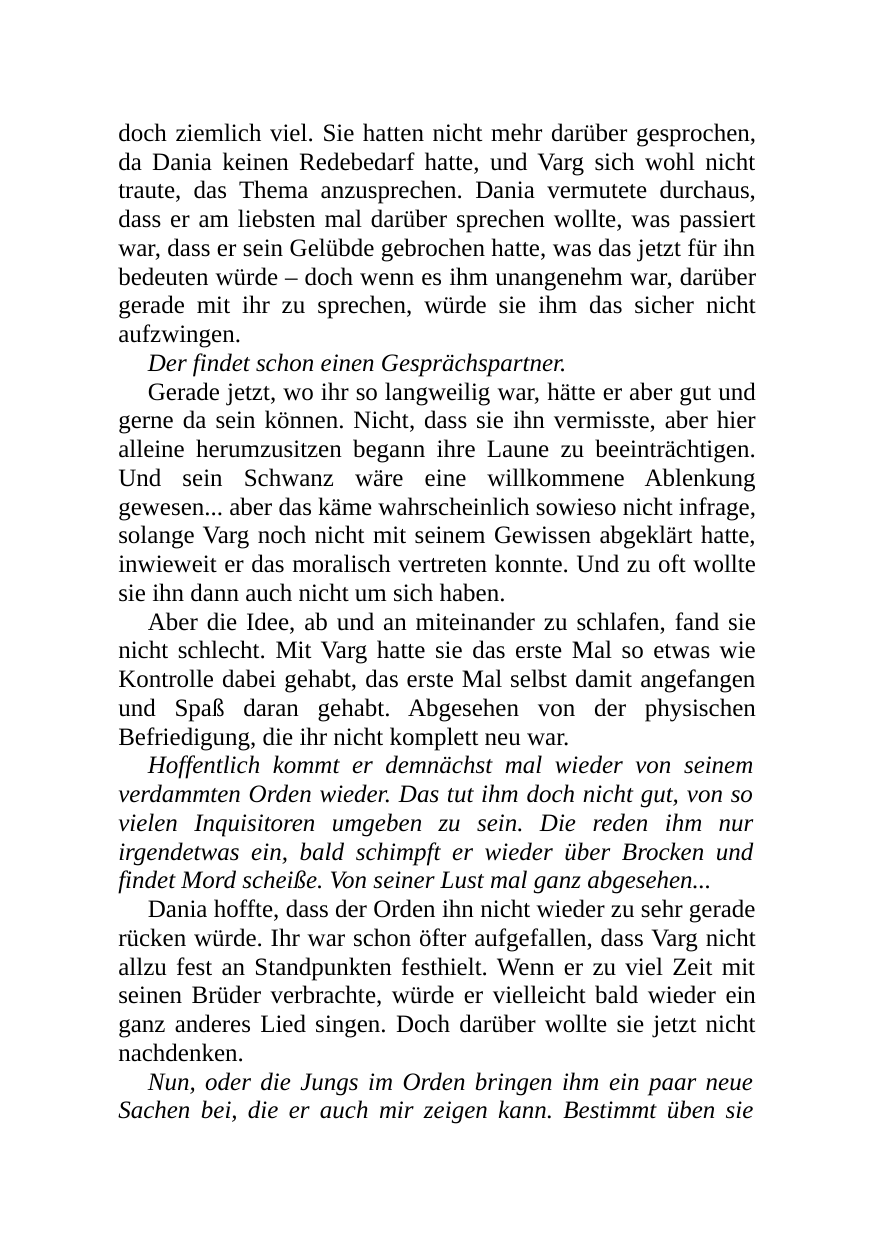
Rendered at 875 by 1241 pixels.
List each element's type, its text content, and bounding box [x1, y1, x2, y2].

text Dania hoffte, dass der Orden ihn nicht wieder zu sehr gerade rücken würde. Ihr war schon öfter aufgefallen, dass Varg nicht allzu fest an Standpunkten festhielt. Wenn er zu viel Zeit mit seinen Brüder verbrachte, würde er vielleicht bald wieder ein ganz anderes Lied singen. Doch darüber wollte sie jetzt nicht nachdenken. [118, 894, 756, 1067]
text Nun, oder die Jungs im Orden bringen ihm ein paar neue Sachen bei, die er auch mir zeigen kann. Bestimmt üben sie [118, 1067, 756, 1124]
text Gerade jetzt, wo ihr so langweilig war, hätte er aber gut und gerne da sein können. Nicht, dass sie ihn vermisste, aber hier alleine herumzusitzen begann ihre Laune zu beeinträchtigen. Und sein Schwanz wäre eine willkommene Ablenkung gewesen... aber das käme wahrscheinlich sowieso nicht infrage, solange Varg noch nicht mit seinem Gewissen abgeklärt hatte, inwieweit er das moralisch vertreten konnte. Und zu oft wollte sie ihn dann auch nicht um sich haben. [118, 377, 756, 607]
text Hoffentlich kommt er demnächst mal wieder von seinem verdammten Orden wieder. Das tut ihm doch nicht gut, von so vielen Inquisitoren umgeben zu sein. Die reden ihm nur irgendetwas ein, bald schimpft er wieder über Brocken und findet Mord scheiße. Von seiner Lust mal ganz abgesehen... [118, 751, 756, 894]
text Aber die Idee, ab und an miteinander zu schlafen, fand sie nicht schlecht. Mit Varg hatte sie das erste Mal so etwas wie Kontrolle dabei gehabt, das erste Mal selbst damit angefangen und Spaß daran gehabt. Abgesehen von der physischen Befriedigung, die ihr nicht komplett neu war. [118, 607, 756, 751]
text doch ziemlich viel. Sie hatten nicht mehr darüber gesprochen, da Dania keinen Redebedarf hatte, und Varg sich wohl nicht traute, das Thema anzusprechen. Dania vermutete durchaus, dass er am liebsten mal darüber sprechen wollte, was passiert war, dass er sein Gelübde gebrochen hatte, was das jetzt für ihn bedeuten würde – doch wenn es ihm unangenehm war, darüber gerade mit ihr zu sprechen, würde sie ihm das sicher nicht aufzwingen. [118, 118, 756, 348]
text Der findet schon einen Gesprächspartner. [118, 348, 756, 377]
